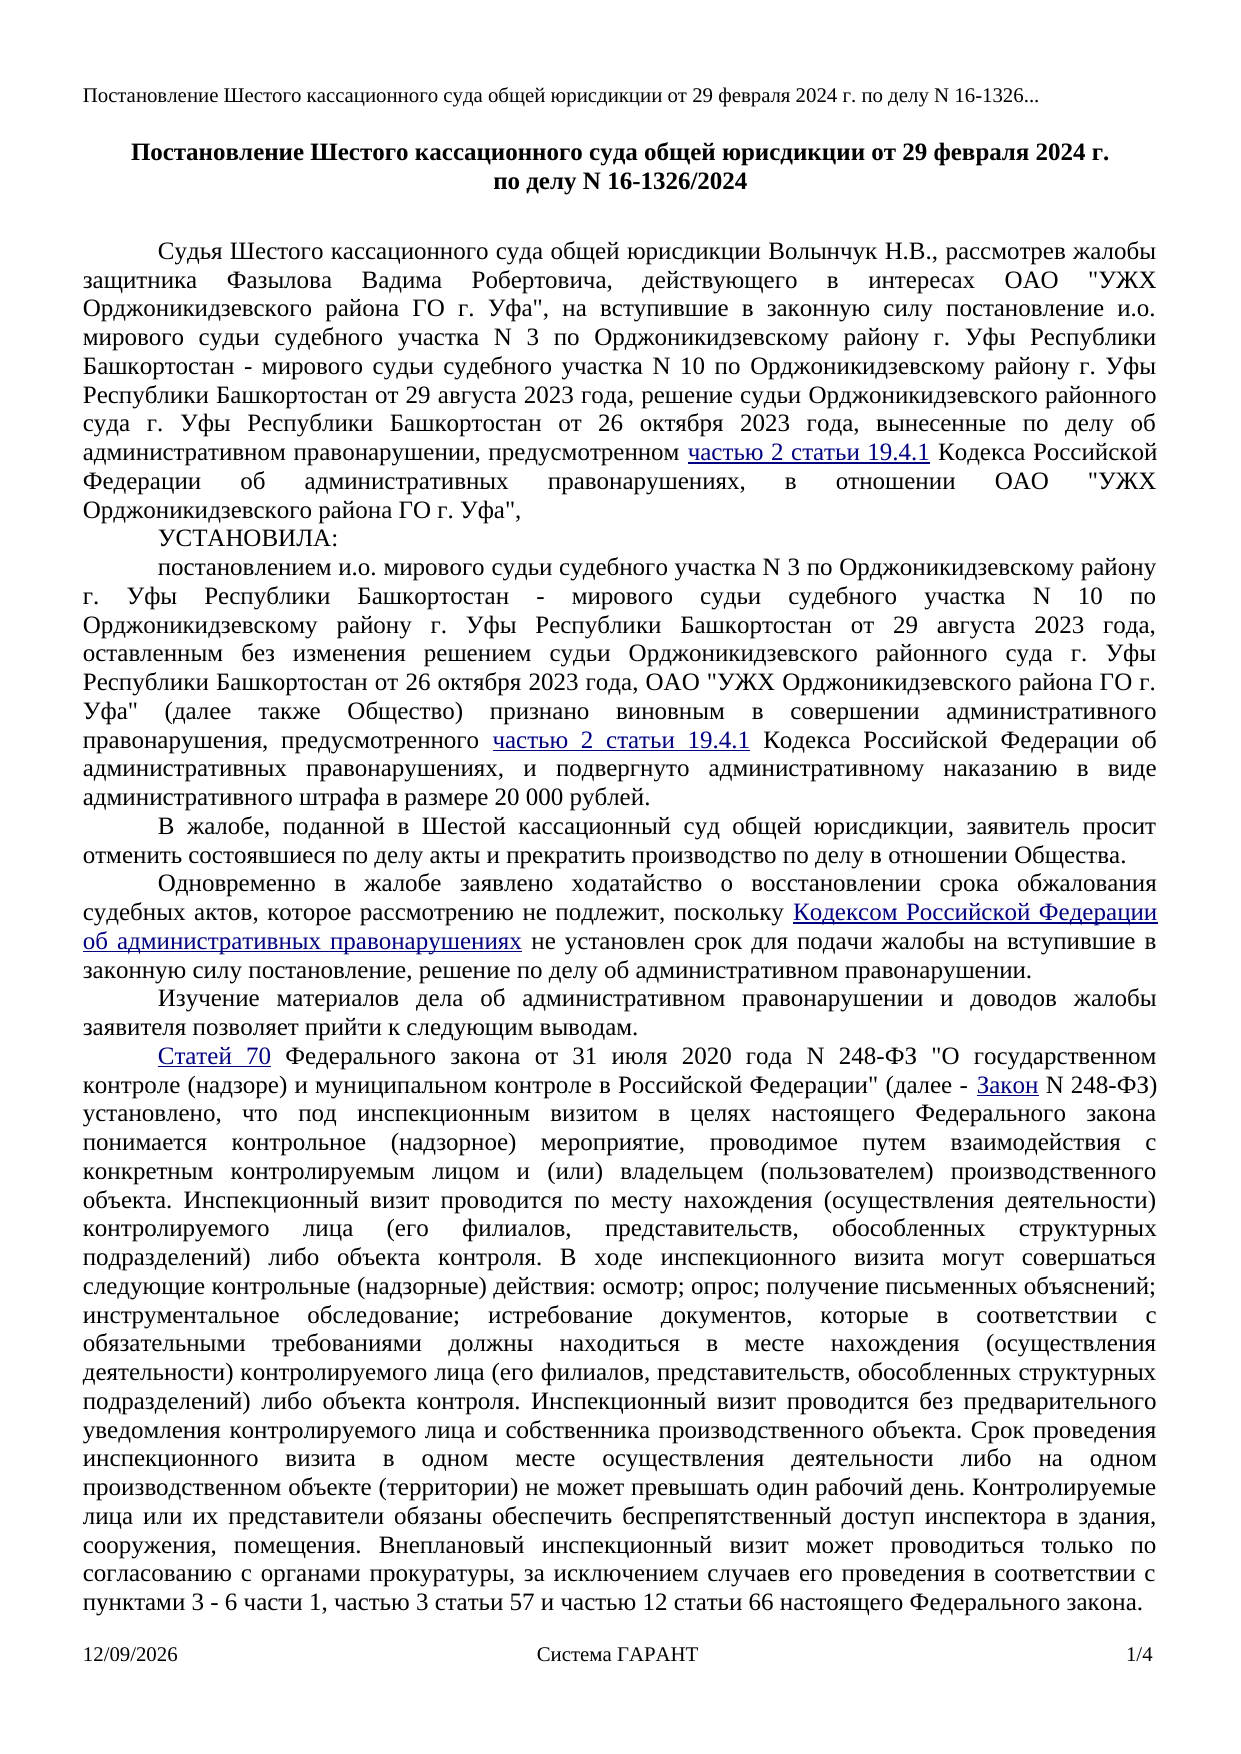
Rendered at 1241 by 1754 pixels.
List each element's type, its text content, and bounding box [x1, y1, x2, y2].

text Статей 70 Федерального закона от 31 июля 2020 года N 248-ФЗ "О государственном контроле (надзоре) и муниципальном контроле в Российской Федерации" (далее - Закон N 248-ФЗ) установлено, что под инспекционным визитом в целях настоящего Федерального закона понимается контрольное (надзорное) мероприятие, проводимое путем взаимодействия с конкретным контролируемым лицом и (или) владельцем (пользователем) производственного объекта. Инспекционный визит проводится по месту нахождения (осуществления деятельности) контролируемого лица (его филиалов, представительств, обособленных структурных подразделений) либо объекта контроля. В ходе инспекционного визита могут совершаться следующие контрольные (надзорные) действия: осмотр; опрос; получение письменных объяснений; инструментальное обследование; истребование документов, которые в соответствии с обязательными требованиями должны находиться в месте нахождения (осуществления деятельности) контролируемого лица (его филиалов, представительств, обособленных структурных подразделений) либо объекта контроля. Инспекционный визит проводится без предварительного уведомления контролируемого лица и собственника производственного объекта. Срок проведения инспекционного визита в одном месте осуществления деятельности либо на одном производственном объекте (территории) не может превышать один рабочий день. Контролируемые лица или их представители обязаны обеспечить беспрепятственный доступ инспектора в здания, сооружения, помещения. Внеплановый инспекционный визит может проводиться только по согласованию с органами прокуратуры, за исключением случаев его проведения в соответствии с пунктами 3 - 6 части 1, частью 3 статьи 57 и частью 12 статьи 66 настоящего Федерального закона. [83, 1041, 1157, 1616]
text Одновременно в жалобе заявлено ходатайство о восстановлении срока обжалования судебных актов, которое рассмотрению не подлежит, поскольку Кодексом Российской Федерации об административных правонарушениях не установлен срок для подачи жалобы на вступившие в законную силу постановление, решение по делу об административном правонарушении. [83, 868, 1157, 983]
text постановлением и.о. мирового судьи судебного участка N 3 по Орджоникидзевскому району г. Уфы Республики Башкортостан - мирового судьи судебного участка N 10 по Орджоникидзевскому району г. Уфы Республики Башкортостан от 29 августа 2023 года, оставленным без изменения решением судьи Орджоникидзевского районного суда г. Уфы Республики Башкортостан от 26 октября 2023 года, ОАО "УЖХ Орджоникидзевского района ГО г. Уфа" (далее также Общество) признано виновным в совершении административного правонарушения, предусмотренного частью 2 статьи 19.4.1 Кодекса Российской Федерации об административных правонарушениях, и подвергнуто административному наказанию в виде административного штрафа в размере 20 000 рублей. [83, 552, 1157, 811]
text В жалобе, поданной в Шестой кассационный суд общей юрисдикции, заявитель просит отменить состоявшиеся по делу акты и прекратить производство по делу в отношении Общества. [83, 811, 1157, 868]
text Судья Шестого кассационного суда общей юрисдикции Волынчук Н.В., рассмотрев жалобы защитника Фазылова Вадима Робертовича, действующего в интересах ОАО "УЖХ Орджоникидзевского района ГО г. Уфа", на вступившие в законную силу постановление и.о. мирового судьи судебного участка N 3 по Орджоникидзевскому району г. Уфы Республики Башкортостан - мирового судьи судебного участка N 10 по Орджоникидзевскому району г. Уфы Республики Башкортостан от 29 августа 2023 года, решение судьи Орджоникидзевского районного суда г. Уфы Республики Башкортостан от 26 октября 2023 года, вынесенные по делу об административном правонарушении, предусмотренном частью 2 статьи 19.4.1 Кодекса Российской Федерации об административных правонарушениях, в отношении ОАО "УЖХ Орджоникидзевского района ГО г. Уфа", [83, 236, 1157, 523]
subtitle Постановление Шестого кассационного суда общей юрисдикции от 29 февраля 2024 г. по делу N 16-1326/2024 [83, 137, 1157, 195]
text Изучение материалов дела об административном правонарушении и доводов жалобы заявителя позволяет прийти к следующим выводам. [83, 983, 1157, 1041]
text УСТАНОВИЛА: [83, 523, 1157, 552]
